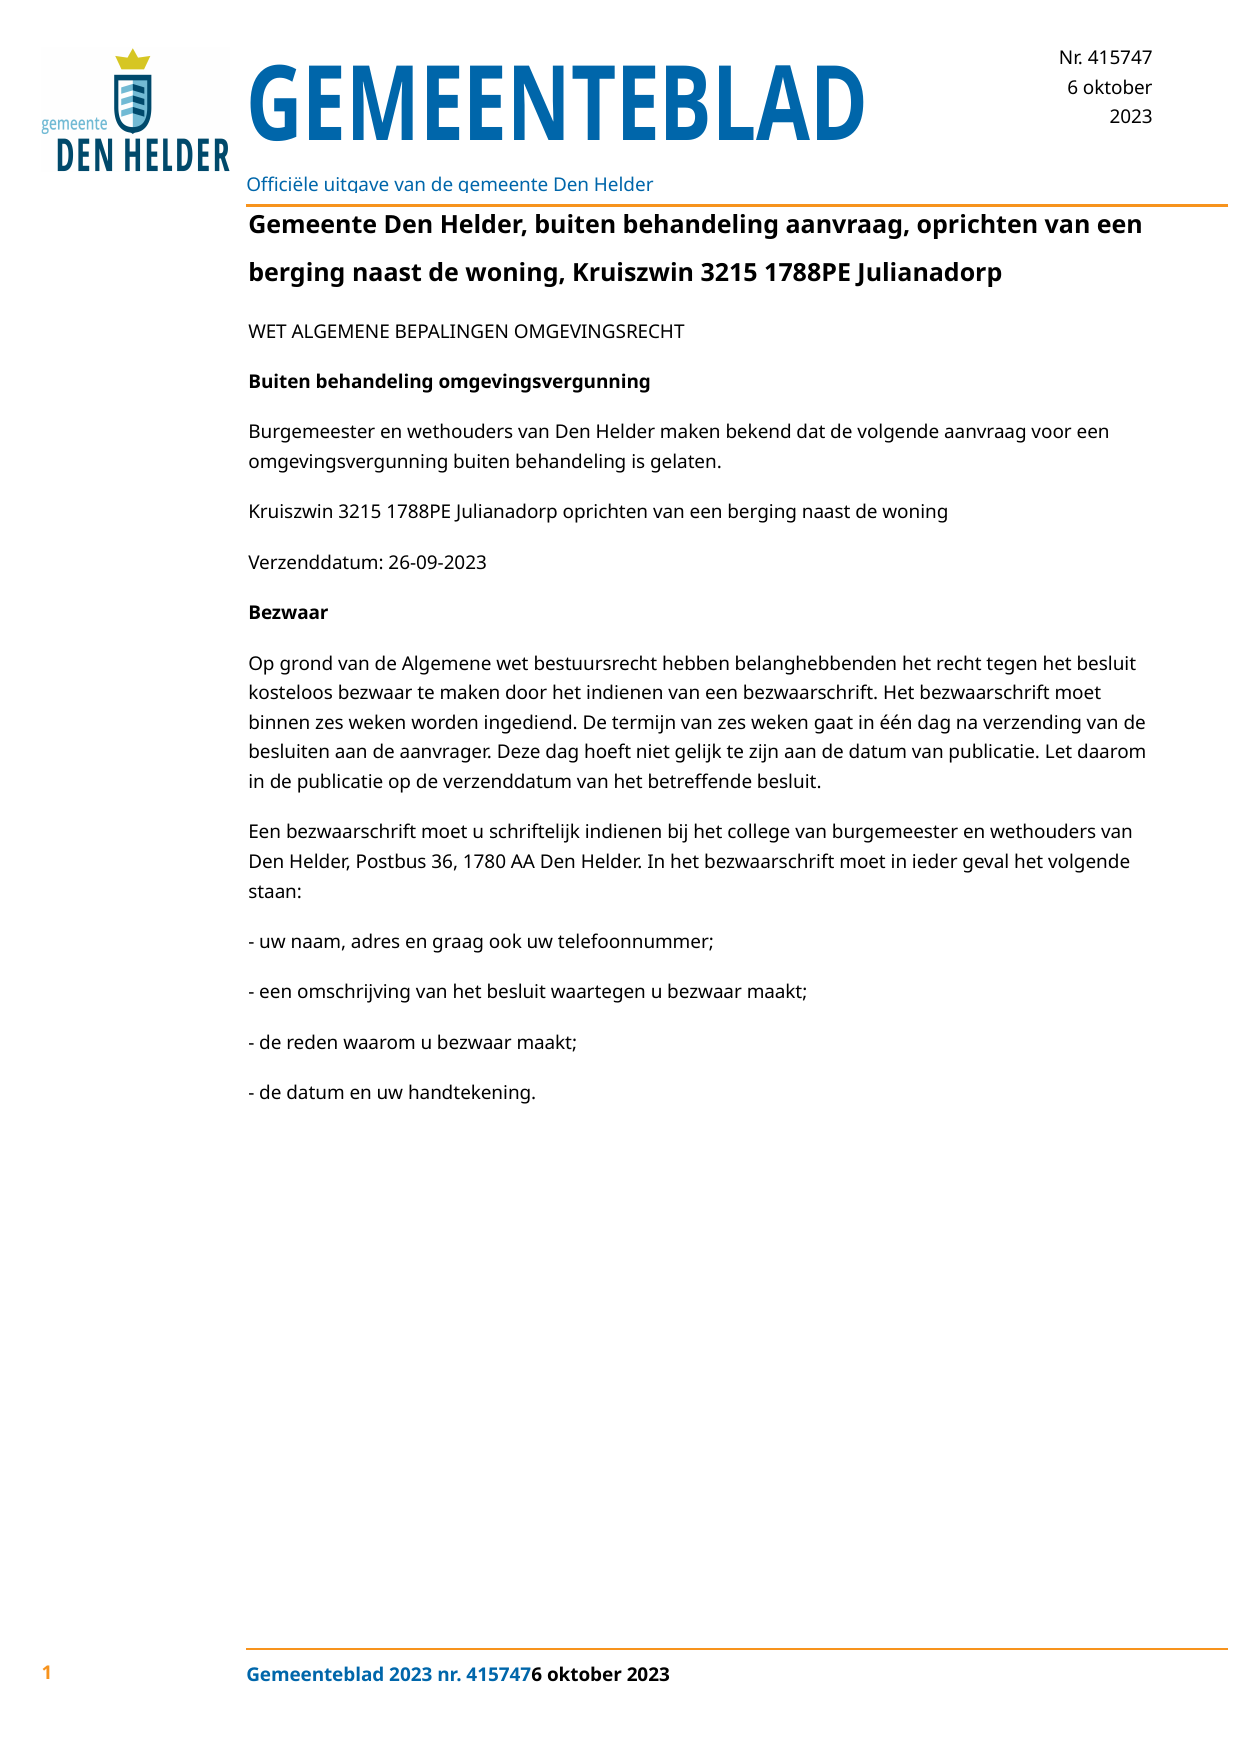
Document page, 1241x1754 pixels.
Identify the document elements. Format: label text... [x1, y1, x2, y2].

text - de reden waarom u bezwaar maakt; [248, 1029, 1152, 1055]
text - uw naam, adres en graag ook uw telefoonnummer; [248, 928, 1152, 954]
picture [220, 160, 224, 172]
picture [182, 144, 187, 165]
text Kruiszwin 3215 1788PE Julianadorp oprichten van een berging naast de woning [248, 499, 1152, 524]
text - een omschrijving van het besluit waartegen u bezwaar maakt; [248, 979, 1152, 1004]
picture [41, 47, 231, 172]
text Verzenddatum: 26-09-2023 [248, 549, 1152, 575]
text Op grond van de Algemene wet bestuursrecht hebben belanghebbenden het recht tegen het besluit kosteloos bezwaar te maken door het indienen van een bezwaarschrift. Het bezwaarschrift moet binnen zes weken worden ingediend. De termijn van zes weken gaat in één dag na verzending van de besluiten aan de aanvrager. Deze dag hoeft niet gelijk te zijn aan de datum van publicatie. Let daarom in de publicatie op de verzenddatum van het betreffende besluit. [248, 650, 1152, 794]
text Gemeente Den Helder, buiten behandeling aanvraag, oprichten van een berging naast de woning, Kruiszwin 3215 1788PE Julianadorp [248, 207, 1152, 288]
text Bezwaar [248, 599, 1152, 625]
picture [130, 157, 135, 172]
text - de datum en uw handtekening. [248, 1079, 1152, 1105]
text Een bezwaarschrift moet u schriftelijk indienen bij het college van burgemeester en wethouders van Den Helder, Postbus 36, 1780 AA Den Helder. In het bezwaarschrift moet in ieder geval het volgende staan: [248, 819, 1152, 904]
text Buiten behandeling omgevingsvergunning [248, 368, 1152, 394]
picture [100, 154, 106, 172]
picture [63, 144, 68, 165]
text WET ALGEMENE BEPALINGEN OMGEVINGSRECHT [248, 318, 1152, 344]
text Burgemeester en wethouders van Den Helder maken bekend dat de volgende aanvraag voor een omgevingsvergunning buiten behandeling is gelaten. [248, 419, 1152, 474]
